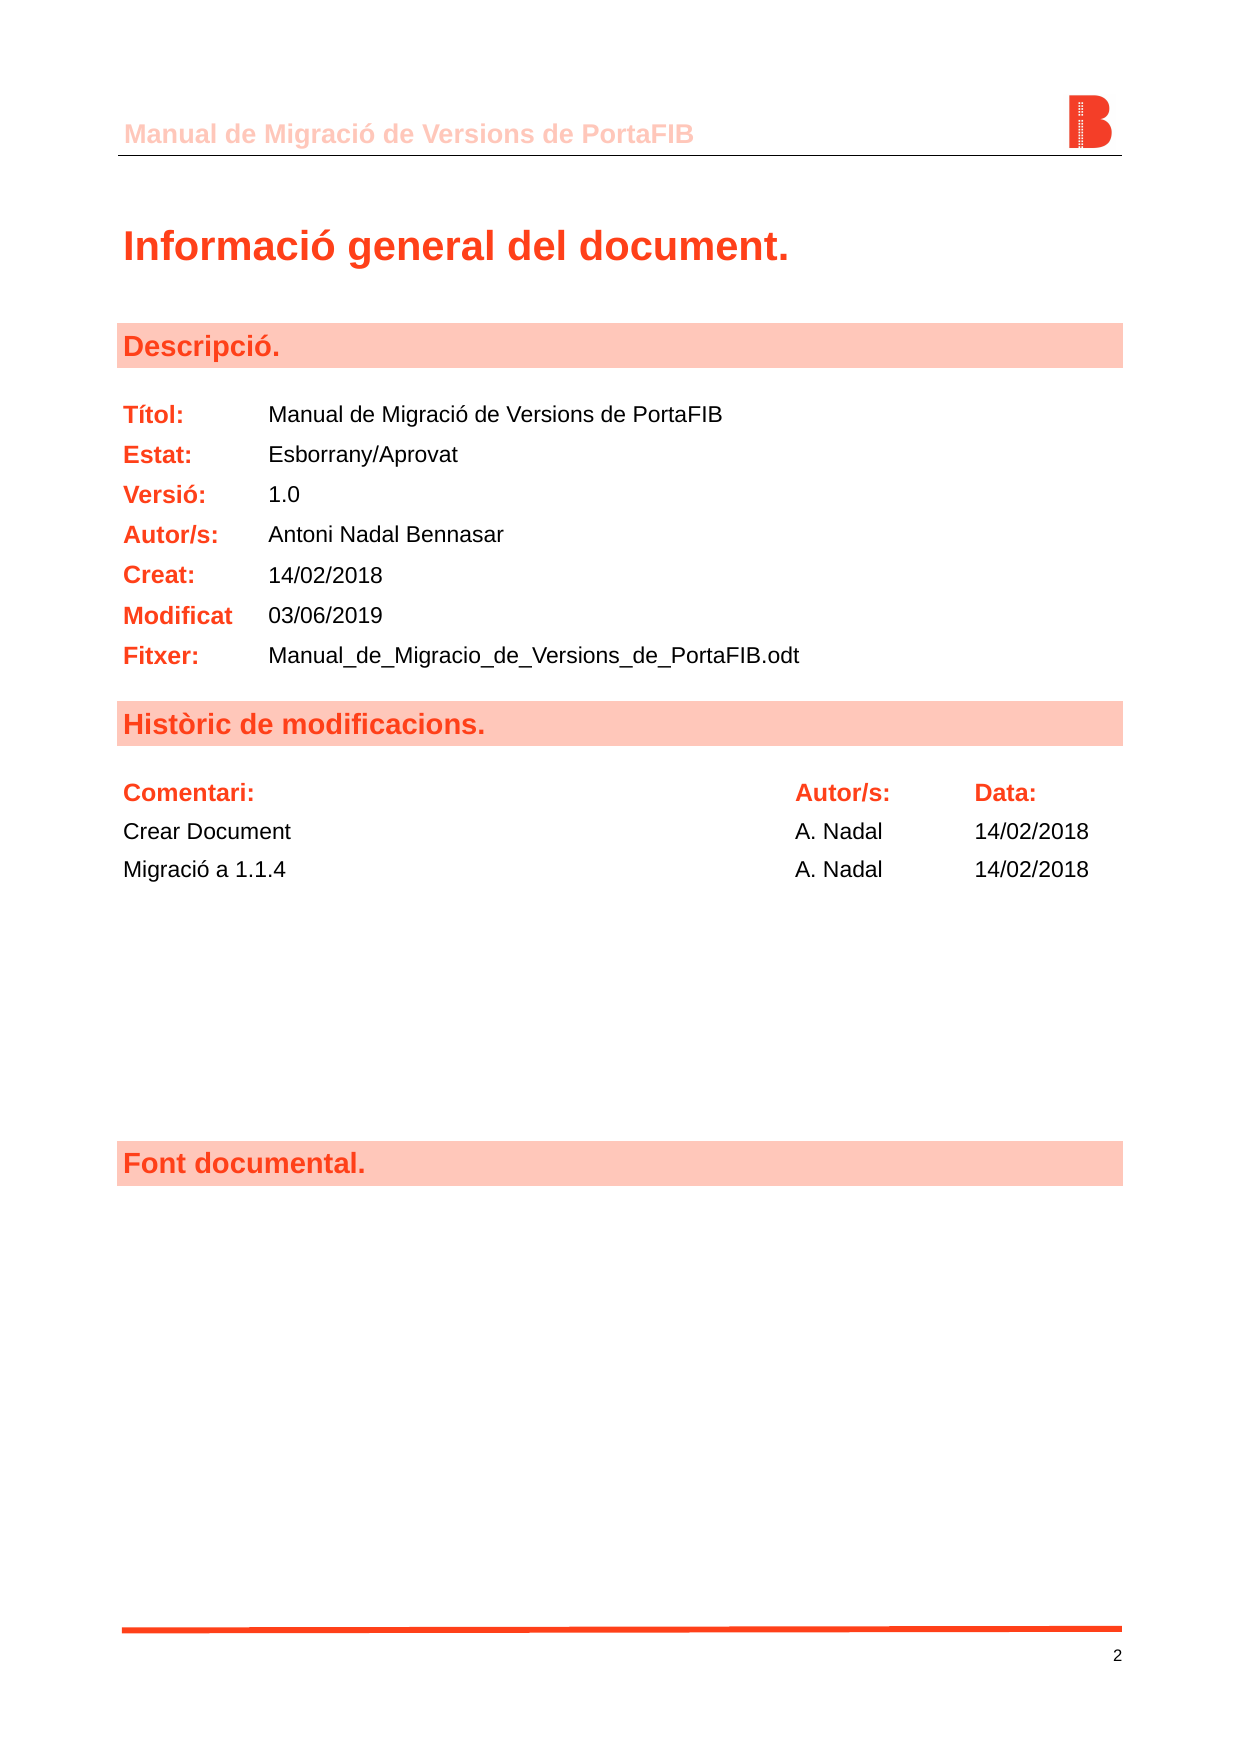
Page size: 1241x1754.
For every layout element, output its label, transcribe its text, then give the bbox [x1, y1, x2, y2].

table_cell [969, 1077, 1123, 1115]
table_cell [117, 1186, 1123, 1211]
table_cell Títol: [117, 394, 262, 434]
table_cell [789, 888, 969, 926]
table_cell [117, 1327, 1123, 1365]
table_cell 14/02/2018 [969, 850, 1123, 888]
table_cell [117, 1211, 1123, 1249]
table_cell [117, 888, 789, 926]
table_cell [117, 1001, 789, 1039]
table_cell [117, 1289, 1123, 1327]
table_cell 14/02/2018 [969, 812, 1123, 850]
table_cell [789, 964, 969, 1001]
table_cell [117, 926, 789, 963]
table_cell Crear Document [117, 812, 789, 850]
table_cell Versió: [117, 474, 262, 514]
table_cell Descripció. [117, 323, 1123, 368]
table_cell Data: [969, 772, 1123, 812]
table_cell [969, 888, 1123, 926]
table_cell [789, 1077, 969, 1115]
table_cell Autor/s: [789, 772, 969, 812]
table_cell [117, 368, 1123, 394]
table_cell [789, 1001, 969, 1039]
table_cell Estat: [117, 434, 262, 474]
table_cell Autor/s: [117, 515, 262, 555]
table_cell Migració a 1.1.4 [117, 850, 789, 888]
table_cell A. Nadal [789, 850, 969, 888]
table_cell Històric de modificacions. [117, 701, 1123, 746]
picture [1063, 94, 1117, 150]
table_cell 14/02/2018 [262, 555, 1123, 595]
table_cell Manual de Migració de Versions de PortaFIB [262, 394, 1123, 434]
table_cell [117, 675, 1123, 701]
table_cell [117, 964, 789, 1001]
table_cell [117, 1039, 789, 1077]
table_cell Modificat [117, 595, 262, 635]
table_cell [789, 1039, 969, 1077]
table_cell [789, 926, 969, 963]
table_cell 1.0 [262, 474, 1123, 514]
table_cell Manual_de_Migracio_de_Versions_de_PortaFIB.odt [262, 635, 1123, 675]
table_cell [117, 1077, 789, 1115]
table_cell [117, 1249, 1123, 1289]
table_cell Fitxer: [117, 635, 262, 675]
table_cell Antoni Nadal Bennasar [262, 515, 1123, 555]
table_cell [969, 1001, 1123, 1039]
table_cell [969, 926, 1123, 963]
table_header Informació general del document. [117, 216, 1123, 323]
table_cell Comentari: [117, 772, 789, 812]
table_cell Esborrany/Aprovat [262, 434, 1123, 474]
table_cell 03/06/2019 [262, 595, 1123, 635]
table_cell A. Nadal [789, 812, 969, 850]
table_cell [969, 1039, 1123, 1077]
table_cell [969, 964, 1123, 1001]
table_cell [117, 746, 1123, 772]
table_cell Font documental. [117, 1141, 1123, 1186]
table_cell [117, 1115, 1123, 1141]
table_cell Creat: [117, 555, 262, 595]
